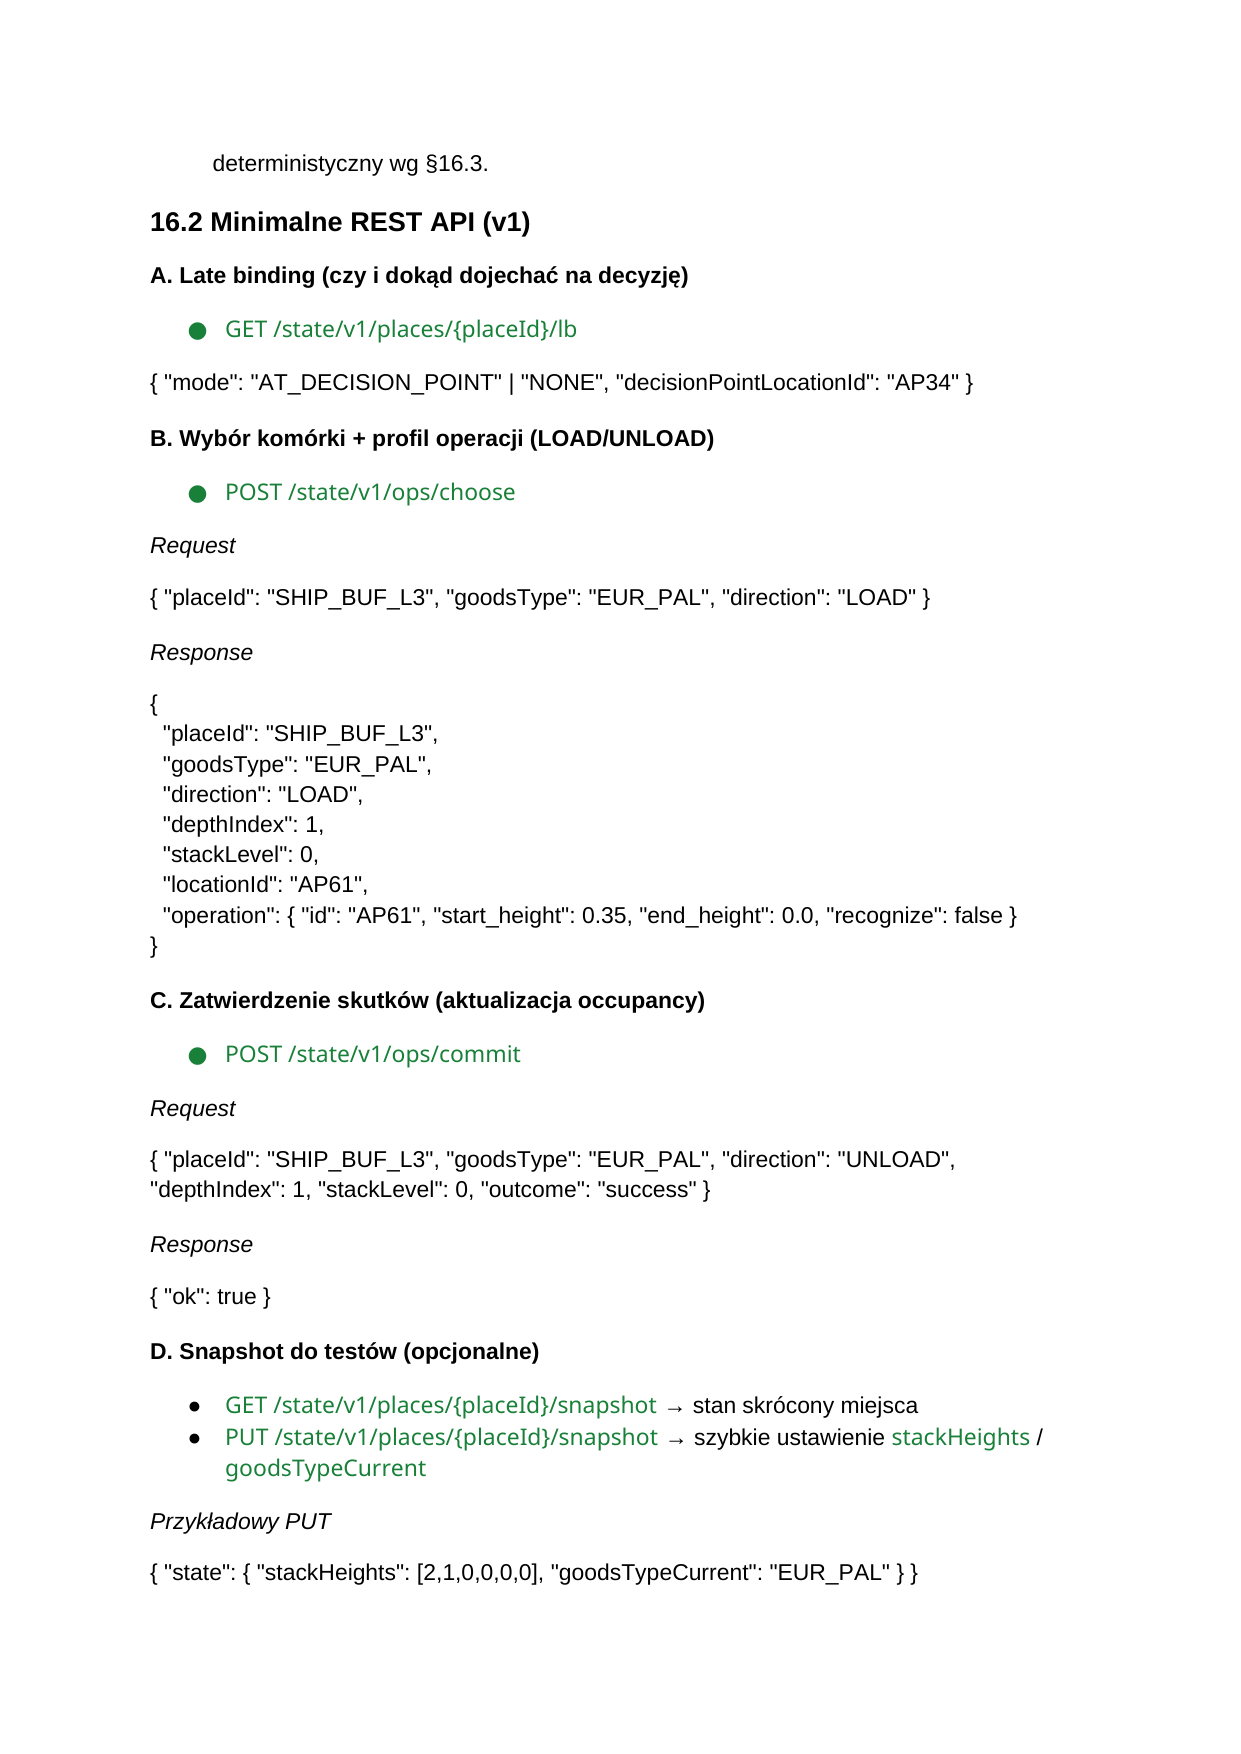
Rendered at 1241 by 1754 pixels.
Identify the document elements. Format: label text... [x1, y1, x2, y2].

text { "mode": "AT_DECISION_POINT" | "NONE", "decisionPointLocationId": "AP34" } [150, 369, 1090, 396]
subtitle 16.2 Minimalne REST API (v1) [150, 206, 1090, 237]
text A. Late binding (czy i dokąd dojechać na decyzję) [150, 262, 1090, 288]
text C. Zatwierdzenie skutków (aktualizacja occupancy) [150, 987, 1090, 1013]
text "operation": { "id": "AP61", "start_height": 0.35, "end_height": 0.0, "recognize": false } [150, 902, 1090, 928]
text { "placeId": "SHIP_BUF_L3", "goodsType": "EUR_PAL", "direction": "LOAD" } [150, 583, 1090, 610]
text Response [150, 639, 1090, 665]
text "direction": "LOAD", [150, 781, 1090, 807]
text deterministyczny wg §16.3. [212, 150, 1028, 176]
text } [150, 932, 1090, 958]
text D. Snapshot do testów (opcjonalne) [150, 1338, 1090, 1364]
text "locationId": "AP61", [150, 871, 1090, 898]
text "depthIndex": 1, [150, 811, 1090, 837]
text B. Wybór komórki + profil operacji (LOAD/UNLOAD) [150, 424, 1090, 451]
list GET /state/v1/places/{placeId}/lb [187, 313, 1090, 344]
text "goodsType": "EUR_PAL", [150, 751, 1090, 777]
text { "state": { "stackHeights": [2,1,0,0,0,0], "goodsTypeCurrent": "EUR_PAL" } } [150, 1559, 1090, 1586]
text "stackLevel": 0, [150, 841, 1090, 867]
list PUT /state/v1/places/{placeId}/snapshot → szybkie ustawienie stackHeights / goodsTypeCurrent [187, 1421, 1090, 1483]
text { "placeId": "SHIP_BUF_L3", "goodsType": "EUR_PAL", "direction": "UNLOAD", "depthIndex": 1, "stackLevel": 0, "outcome": "success" } [150, 1146, 1090, 1202]
list POST /state/v1/ops/choose [187, 476, 1090, 507]
list POST /state/v1/ops/commit [187, 1038, 1090, 1069]
text "placeId": "SHIP_BUF_L3", [150, 720, 1090, 747]
text { [150, 690, 1090, 716]
text { "ok": true } [150, 1283, 1090, 1309]
text Request [150, 1094, 1090, 1121]
text Request [150, 532, 1090, 558]
text Response [150, 1231, 1090, 1258]
list GET /state/v1/places/{placeId}/snapshot → stan skrócony miejsca [187, 1389, 1090, 1421]
text Przykładowy PUT [150, 1508, 1090, 1534]
